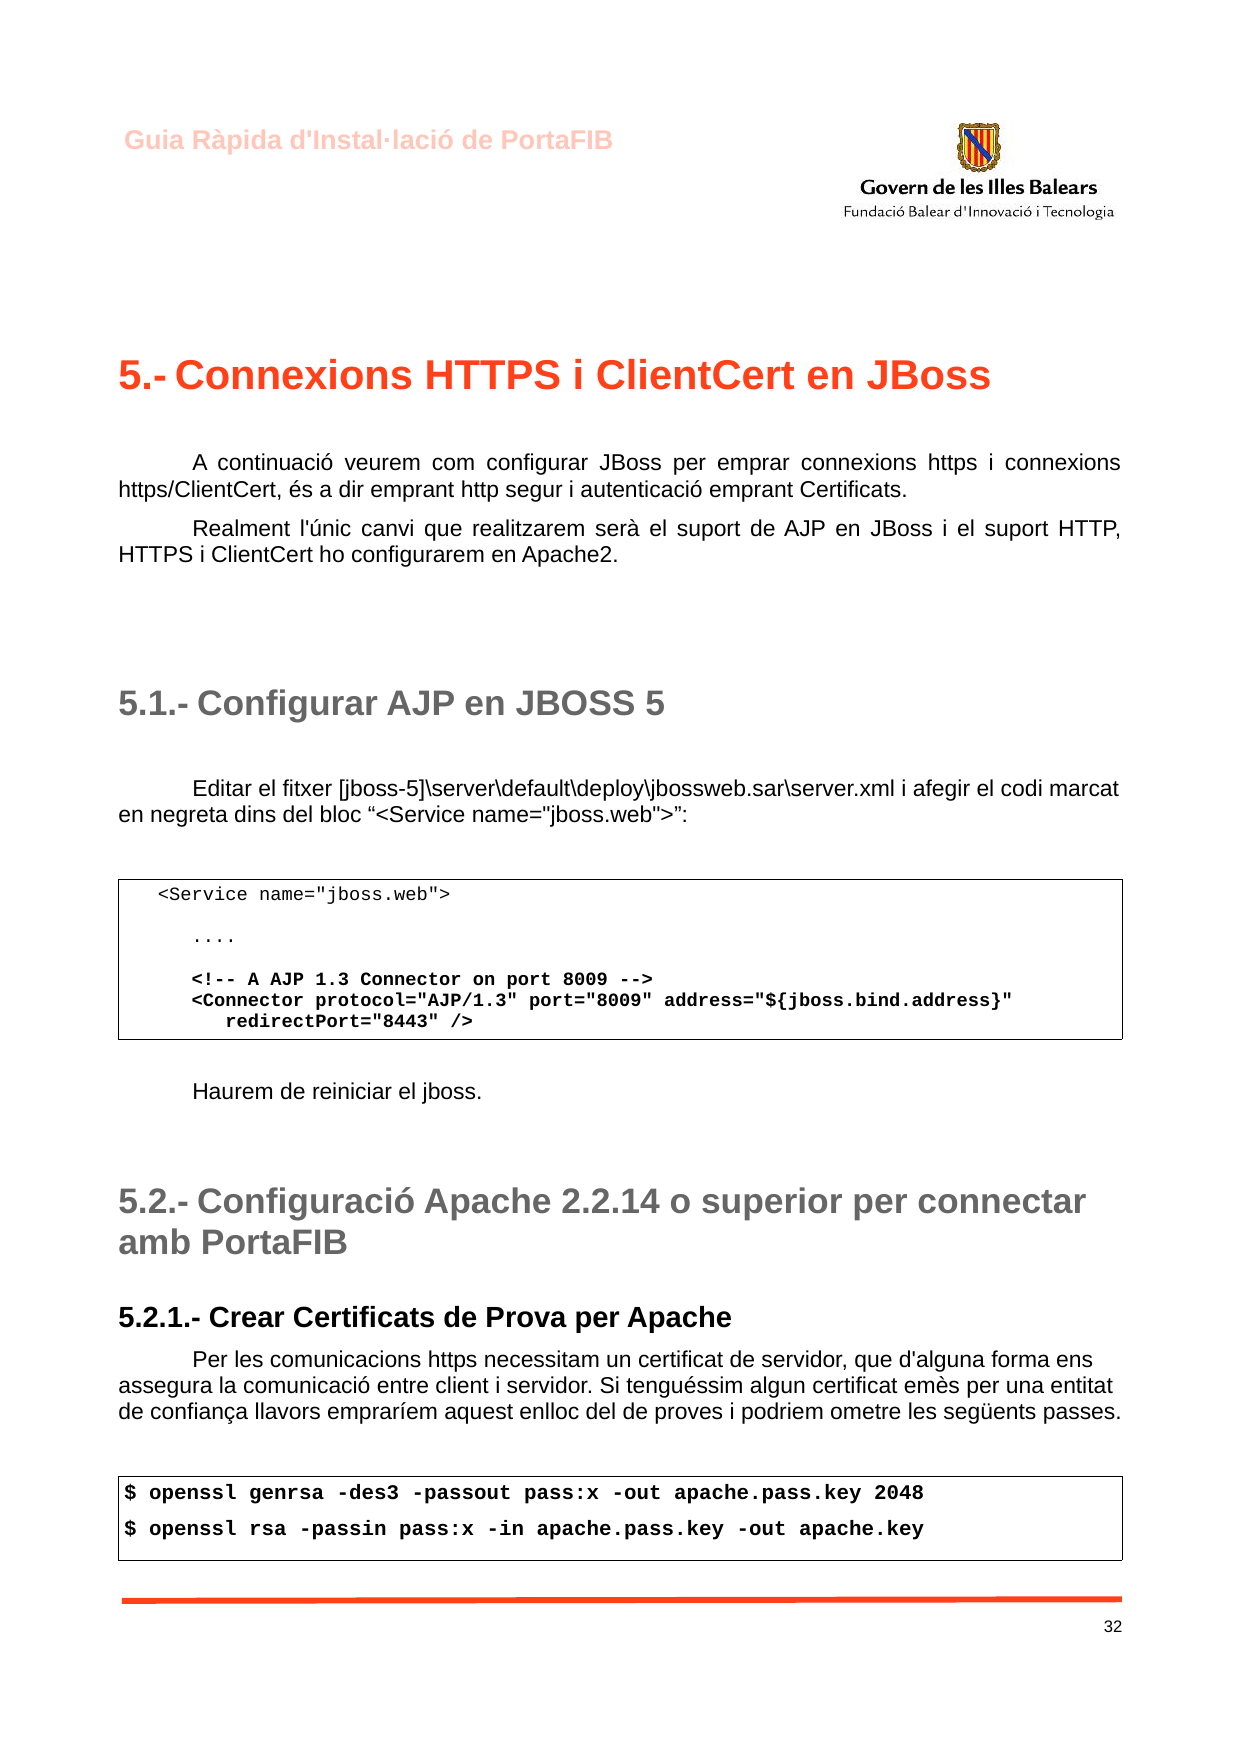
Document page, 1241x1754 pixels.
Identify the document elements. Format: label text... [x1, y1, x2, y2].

text Realment l'únic canvi que realitzarem serà el suport de AJP en JBoss i el suport HTTP, HTTPS i ClientCert ho configurarem en Apache2. [118, 514, 1122, 567]
table_header $ openssl genrsa -des3 -passout pass:x -out apache.pass.key 2048 $ openssl rsa -passin pass:x -in apache.pass.key -out apache.key [119, 1477, 1122, 1560]
text Editar el fitxer [jboss-5]\server\default\deploy\jbossweb.sar\server.xml i afegir el codi marcat en negreta dins del bloc “<Service name="jboss.web">”: [118, 774, 1122, 827]
subtitle Configurar AJP en JBOSS 5 [118, 682, 1122, 723]
text Per les comunicacions https necessitam un certificat de servidor, que d'alguna forma ens assegura la comunicació entre client i servidor. Si tenguéssim algun certificat emès per una entitat de confiança llavors empraríem aquest enlloc del de proves i podriem ometre les següents passes. [118, 1346, 1122, 1425]
text Haurem de reiniciar el jboss. [118, 1078, 1122, 1104]
picture [840, 123, 1117, 220]
text A continuació veurem com configurar JBoss per emprar connexions https i connexions https/ClientCert, és a dir emprant http segur i autenticació emprant Certificats. [118, 449, 1122, 502]
subtitle Connexions HTTPS i ClientCert en JBoss [118, 350, 1122, 398]
subtitle Configuració Apache 2.2.14 o superior per connectar amb PortaFIB [118, 1181, 1122, 1262]
table_header <Service name="jboss.web"> .... <!-- A AJP 1.3 Connector on port 8009 --> <Connector protocol="AJP/1.3" port="8009" address="${jboss.bind.address}" redirectPort="8443" /> [119, 880, 1122, 1039]
subtitle Crear Certificats de Prova per Apache [118, 1299, 1122, 1333]
